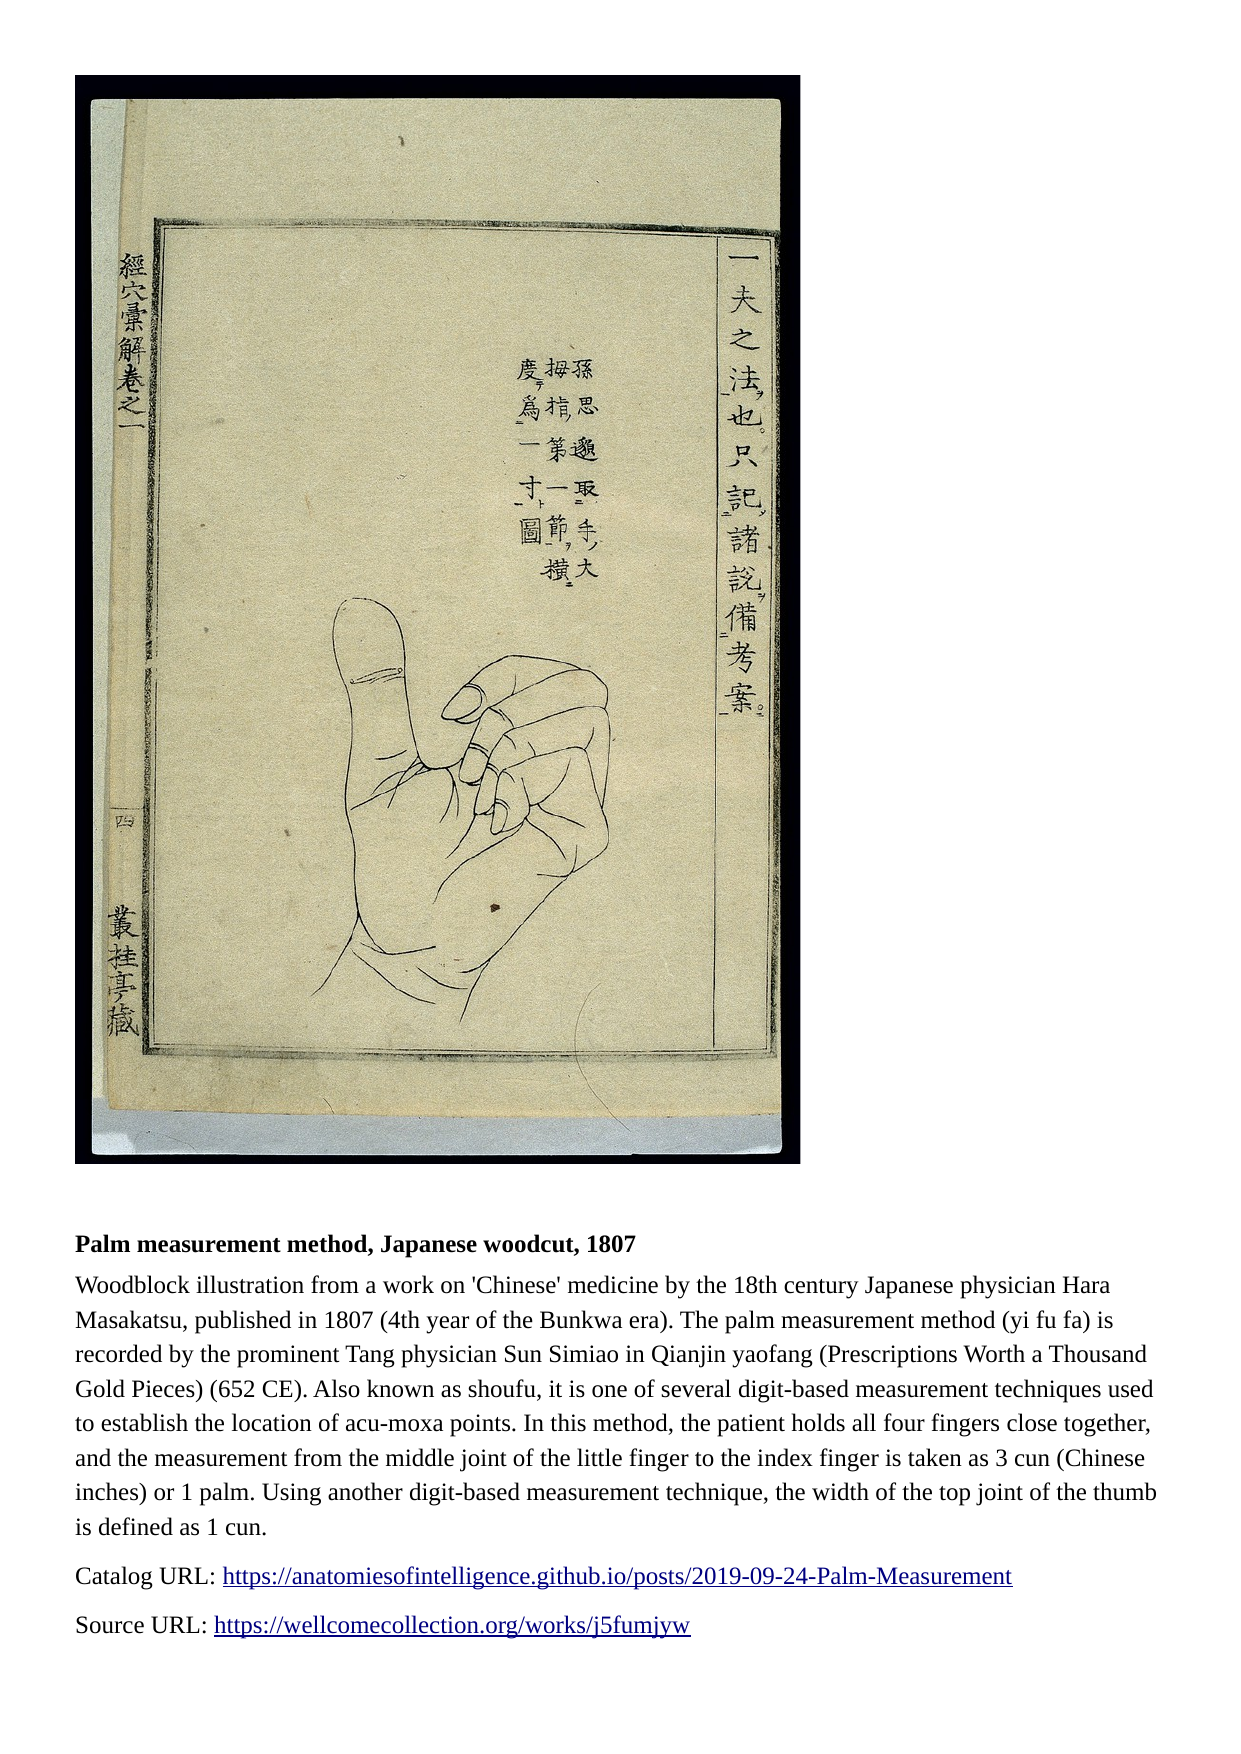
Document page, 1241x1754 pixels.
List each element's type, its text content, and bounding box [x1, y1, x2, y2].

text Woodblock illustration from a work on 'Chinese' medicine by the 18th century Japanese physician Hara Masakatsu, published in 1807 (4th year of the Bunkwa era). The palm measurement method (yi fu fa) is recorded by the prominent Tang physician Sun Simiao in Qianjin yaofang (Prescriptions Worth a Thousand Gold Pieces) (652 CE). Also known as shoufu, it is one of several digit-based measurement techniques used to establish the location of acu-moxa points. In this method, the patient holds all four fingers close together, and the measurement from the middle joint of the little finger to the index finger is taken as 3 cun (Chinese inches) or 1 palm. Using another digit-based measurement technique, the width of the top joint of the thumb is defined as 1 cun. [75, 1271, 1165, 1541]
text Catalog URL: https://anatomiesofintelligence.github.io/posts/2019-09-24-Palm-Measurement [75, 1561, 1165, 1590]
picture [75, 75, 801, 1164]
text Source URL: https://wellcomecollection.org/works/j5fumjyw [75, 1610, 1165, 1639]
subtitle Palm measurement method, Japanese woodcut, 1807 [75, 1229, 1165, 1258]
